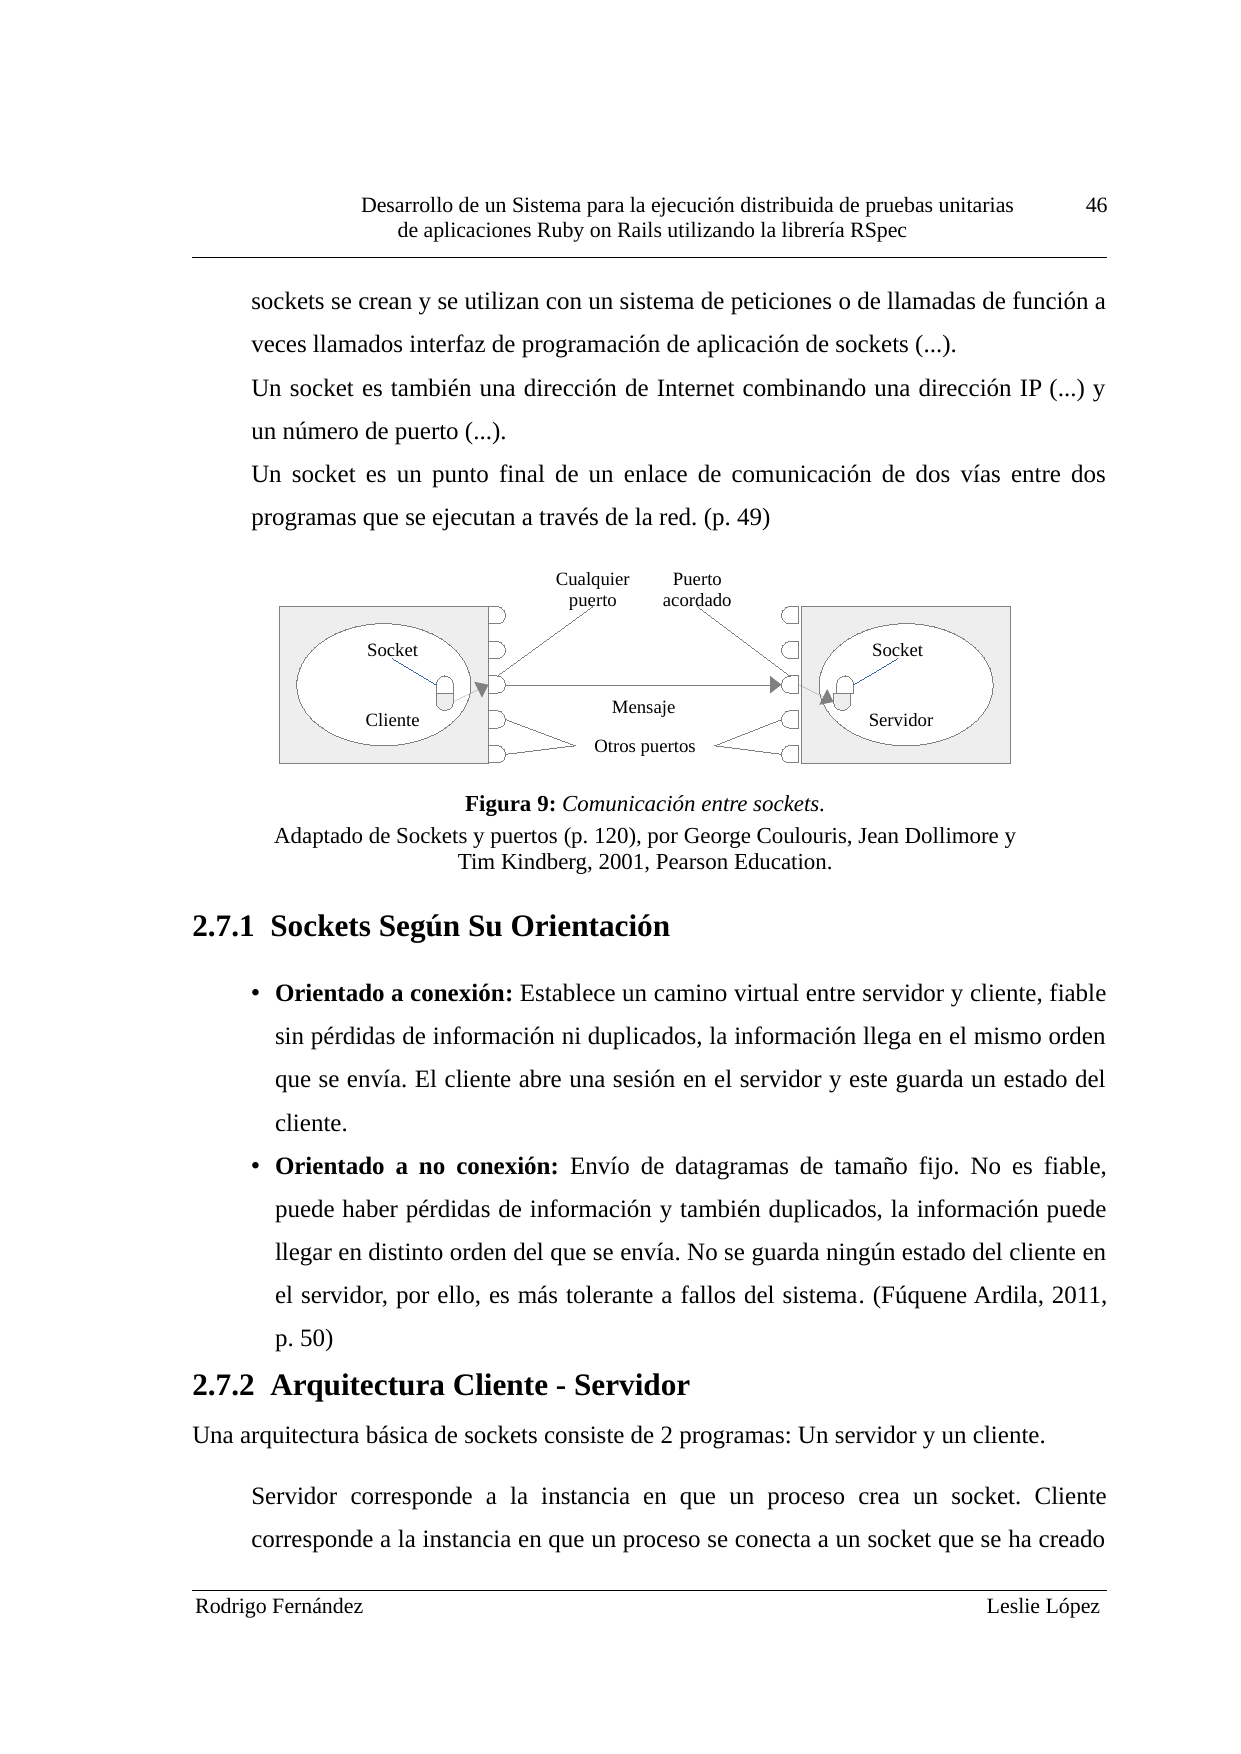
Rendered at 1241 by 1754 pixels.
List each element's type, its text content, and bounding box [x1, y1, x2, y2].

text sockets se crean y se utilizan con un sistema de peticiones o de llamadas de función a veces llamados interfaz de programación de aplicación de sockets (...). [251, 286, 1107, 358]
list Orientado a conexión: Establece un camino virtual entre servidor y cliente, fiable sin pérdidas de información ni duplicados, la información llega en el mismo orden que se envía. El cliente abre una sesión en el servidor y este guarda un estado del cliente. [251, 978, 1107, 1136]
text Una arquitectura básica de sockets consiste de 2 programas: Un servidor y un cliente. [192, 1420, 1107, 1449]
text Adaptado de Sockets y puertos (p. 120), por George Coulouris, Jean Dollimore y Tim Kindberg, 2001, Pearson Education. [257, 822, 1033, 875]
subtitle Sockets según su orientación [192, 907, 1107, 943]
text Un socket es también una dirección de Internet combinando una dirección IP (...) y un número de puerto (...). [251, 373, 1107, 444]
list Orientado a no conexión: Envío de datagramas de tamaño fijo. No es fiable, puede haber pérdidas de información y también duplicados, la información puede llegar en distinto orden del que se envía. No se guarda ningún estado del cliente en el servidor, por ello, es más tolerante a fallos del sistema. (Fúquene Ardila, 2011, p. 50)⁠ [251, 1151, 1107, 1352]
text Servidor corresponde a la instancia en que un proceso crea un socket. Cliente corresponde a la instancia en que un proceso se conecta a un socket que se ha creado [251, 1481, 1107, 1553]
subtitle Arquitectura cliente - servidor [192, 1366, 1107, 1402]
text Figura 9: Comunicación entre sockets. [257, 790, 1033, 816]
text Un socket es un punto final de un enlace de comunicación de dos vías entre dos programas que se ejecutan a través de la red. (p. 49) [251, 459, 1107, 531]
